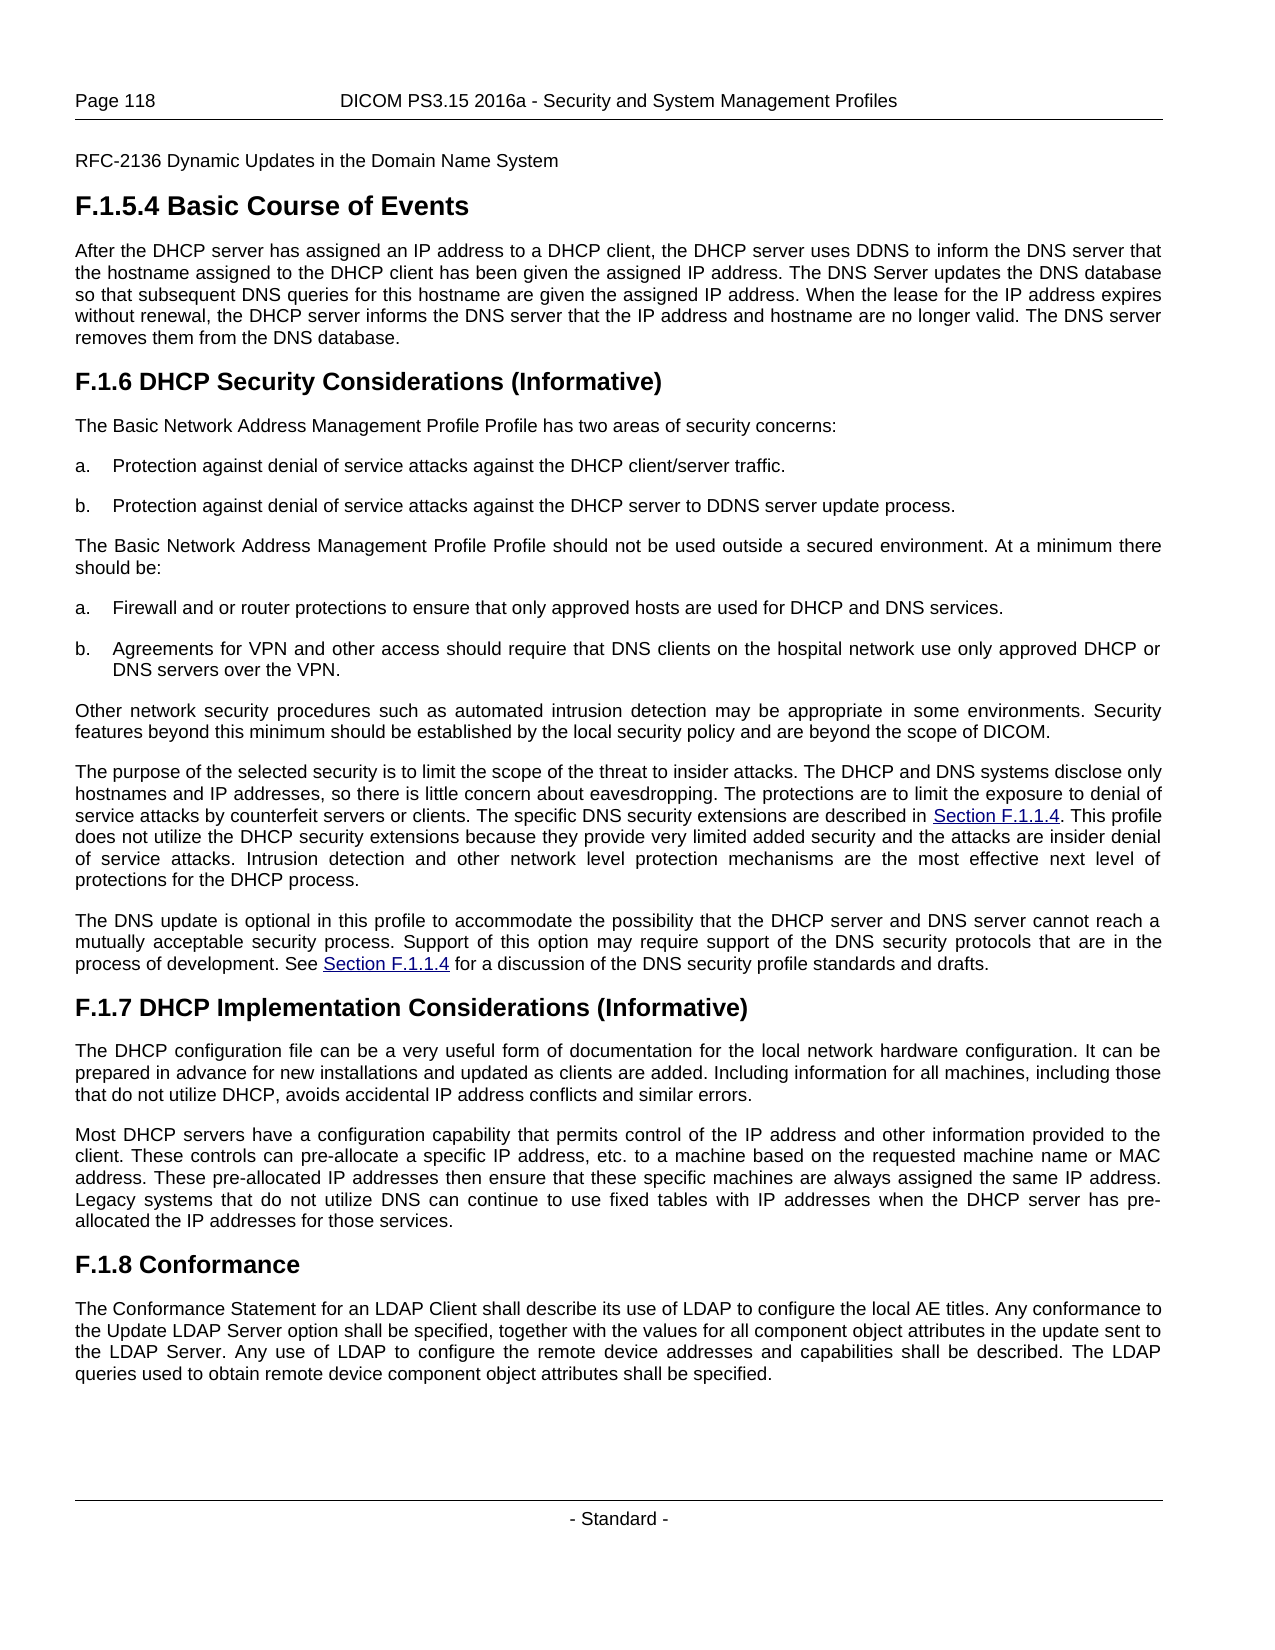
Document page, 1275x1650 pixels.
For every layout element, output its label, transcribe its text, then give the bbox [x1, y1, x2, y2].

text After the DHCP server has assigned an IP address to a DHCP client, the DHCP server uses DDNS to inform the DNS server that the hostname assigned to the DHCP client has been given the assigned IP address. The DNS Server updates the DNS database so that subsequent DNS queries for this hostname are given the assigned IP address. When the lease for the IP address expires without renewal, the DHCP server informs the DNS server that the IP address and hostname are no longer valid. The DNS server removes them from the DNS database. [75, 240, 1162, 348]
text Most DHCP servers have a configuration capability that permits control of the IP address and other information provided to the client. These controls can pre-allocate a specific IP address, etc. to a machine based on the requested machine name or MAC address. These pre-allocated IP addresses then ensure that these specific machines are always assigned the same IP address. Legacy systems that do not utilize DNS can continue to use fixed tables with IP addresses when the DHCP server has pre-allocated the IP addresses for those services. [75, 1124, 1162, 1232]
text The Basic Network Address Management Profile Profile has two areas of security concerns: [75, 414, 1162, 436]
list Protection against denial of service attacks against the DHCP client/server traffic. [75, 455, 1162, 476]
list Protection against denial of service attacks against the DHCP server to DDNS server update process. [75, 495, 1162, 517]
list Firewall and or router protections to ensure that only approved hosts are used for DHCP and DNS services. [75, 597, 1162, 619]
text F.1.7 DHCP Implementation Considerations (Informative) [75, 993, 1162, 1022]
text F.1.8 Conformance [75, 1250, 1162, 1279]
text The Basic Network Address Management Profile Profile should not be used outside a secured environment. At a minimum there should be: [75, 535, 1162, 578]
text The DNS update is optional in this profile to accommodate the possibility that the DHCP server and DNS server cannot reach a mutually acceptable security process. Support of this option may require support of the DNS security protocols that are in the process of development. See Section F.1.1.4 for a discussion of the DNS security profile standards and drafts. [75, 909, 1162, 974]
text F.1.5.4 Basic Course of Events [75, 190, 1162, 222]
text The purpose of the selected security is to limit the scope of the threat to insider attacks. The DHCP and DNS systems disclose only hostnames and IP addresses, so there is little concern about eavesdropping. The protections are to limit the exposure to denial of service attacks by counterfeit servers or clients. The specific DNS security extensions are described in Section F.1.1.4. This profile does not utilize the DHCP security extensions because they provide very limited added security and the attacks are insider denial of service attacks. Intrusion detection and other network level protection mechanisms are the most effective next level of protections for the DHCP process. [75, 761, 1162, 891]
text The DHCP configuration file can be a very useful form of documentation for the local network hardware configuration. It can be prepared in advance for new installations and updated as clients are added. Including information for all machines, including those that do not utilize DHCP, avoids accidental IP address conflicts and similar errors. [75, 1040, 1162, 1105]
text RFC-2136 Dynamic Updates in the Domain Name System [75, 150, 1162, 172]
list Agreements for VPN and other access should require that DNS clients on the hospital network use only approved DHCP or DNS servers over the VPN. [75, 637, 1162, 681]
text F.1.6 DHCP Security Considerations (Informative) [75, 367, 1162, 396]
text Other network security procedures such as automated intrusion detection may be appropriate in some environments. Security features beyond this minimum should be established by the local security policy and are beyond the scope of DICOM. [75, 699, 1162, 742]
text The Conformance Statement for an LDAP Client shall describe its use of LDAP to configure the local AE titles. Any conformance to the Update LDAP Server option shall be specified, together with the values for all component object attributes in the update sent to the LDAP Server. Any use of LDAP to configure the remote device addresses and capabilities shall be described. The LDAP queries used to obtain remote device component object attributes shall be specified. [75, 1298, 1162, 1384]
